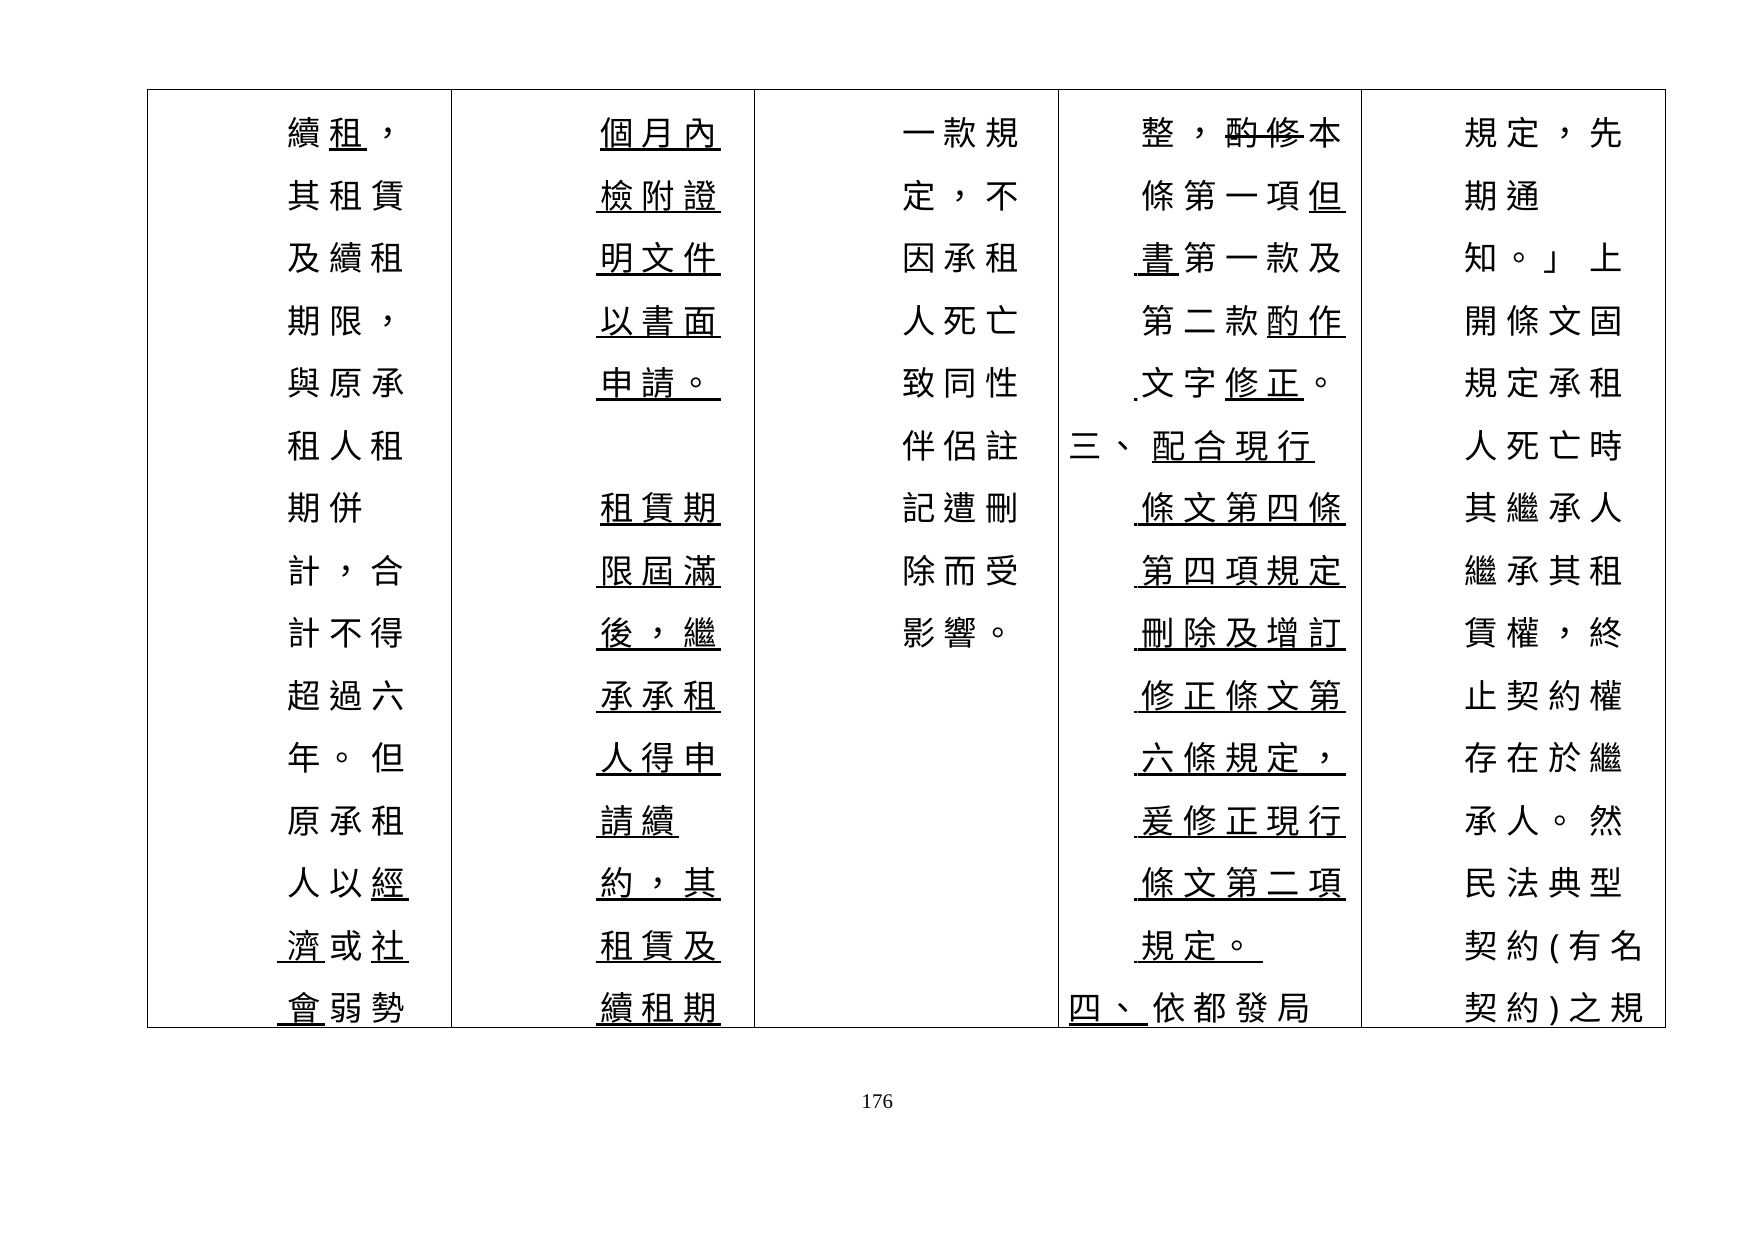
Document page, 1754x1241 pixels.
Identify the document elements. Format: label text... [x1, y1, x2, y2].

table_cell 整，酌修本條第一項但書第一款及第二款酌作文字修正。 三、配合現行條文第四條第四項規定刪除及增訂修正條文第六條規定，爰修正現行條文第二項規定。 四、依都發局 [1059, 90, 1361, 1027]
table_cell 規定，先期通知。」上開條文固規定承租人死亡時其繼承人繼承其租賃權，終止契約權存在於繼承人。然民法典型契約(有名契約)之規 [1362, 90, 1665, 1027]
table_cell 個月內檢附證明文件以書面申請。 租賃期限屆滿後，繼承承租人得申請續約，其租賃及續租期 [452, 90, 754, 1027]
table_cell 續租，其租賃及續租期限，與原承租人租期併計，合計不得超過六年。但原承租人以經濟或社會弱勢 [148, 90, 451, 1027]
table_cell 一款規定，不因承租人死亡致同性伴侶註記遭刪除而受影響。 [755, 90, 1058, 1027]
